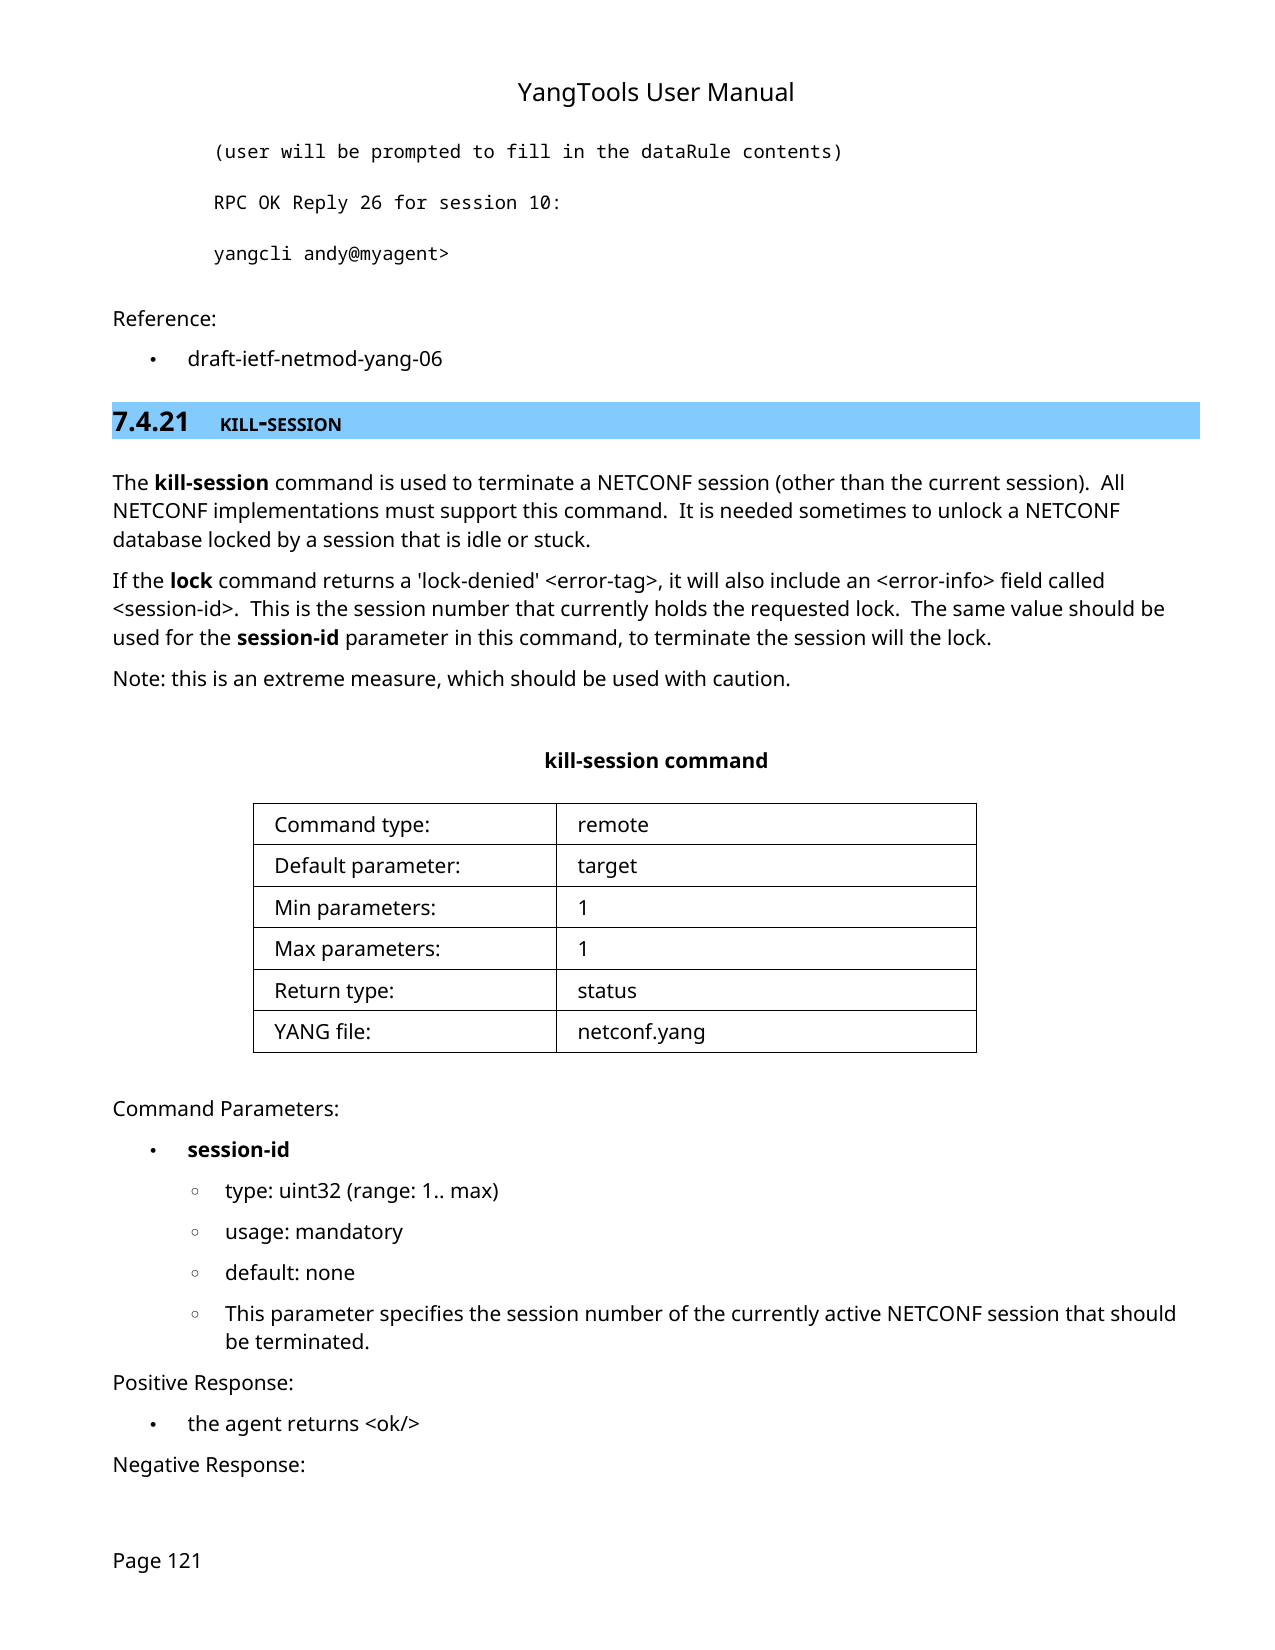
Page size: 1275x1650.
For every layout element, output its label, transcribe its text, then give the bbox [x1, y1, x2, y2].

table_cell Max parameters: [254, 928, 556, 969]
text Negative Response: [112, 1450, 1200, 1478]
table_cell status [557, 970, 976, 1010]
list usage: mandatory [187, 1217, 1200, 1245]
table_header remote [557, 804, 976, 844]
table_cell 1 [557, 887, 976, 927]
list the agent returns <ok/> [150, 1409, 1200, 1437]
subtitle kill-session command [127, 746, 1185, 774]
list default: none [187, 1258, 1200, 1286]
text The kill-session command is used to terminate a NETCONF session (other than the current session). All NETCONF implementations must support this command. It is needed sometimes to unlock a NETCONF database locked by a session that is idle or stuck. [112, 468, 1200, 553]
table_cell netconf.yang [557, 1011, 976, 1052]
text Positive Response: [112, 1368, 1200, 1396]
list draft-ietf-netmod-yang-06 [150, 344, 1200, 373]
table_cell target [557, 845, 976, 886]
list session-id [150, 1135, 1200, 1163]
table_cell Min parameters: [254, 887, 556, 927]
text Reference: [112, 304, 1200, 332]
list This parameter specifies the session number of the currently active NETCONF session that should be terminated. [187, 1299, 1200, 1356]
table_cell Default parameter: [254, 845, 556, 886]
table_cell 1 [557, 928, 976, 969]
text Note: this is an extreme measure, which should be used with caution. [112, 664, 1200, 692]
table_cell YANG file: [254, 1011, 556, 1052]
text If the lock command returns a 'lock-denied' <error-tag>, it will also include an <error-info> field called <session-id>. This is the session number that currently holds the requested lock. The same value should be used for the session-id parameter in this command, to terminate the session will the lock. [112, 566, 1200, 651]
table_cell Return type: [254, 970, 556, 1010]
list type: uint32 (range: 1.. max) [187, 1176, 1200, 1204]
subtitle kill-session [112, 402, 1200, 439]
text (user will be prompted to fill in the dataRule contents) RPC OK Reply 26 for session 10: yangcli andy@myagent> [139, 138, 1200, 292]
text Command Parameters: [112, 1094, 1200, 1122]
table_header Command type: [254, 804, 556, 844]
